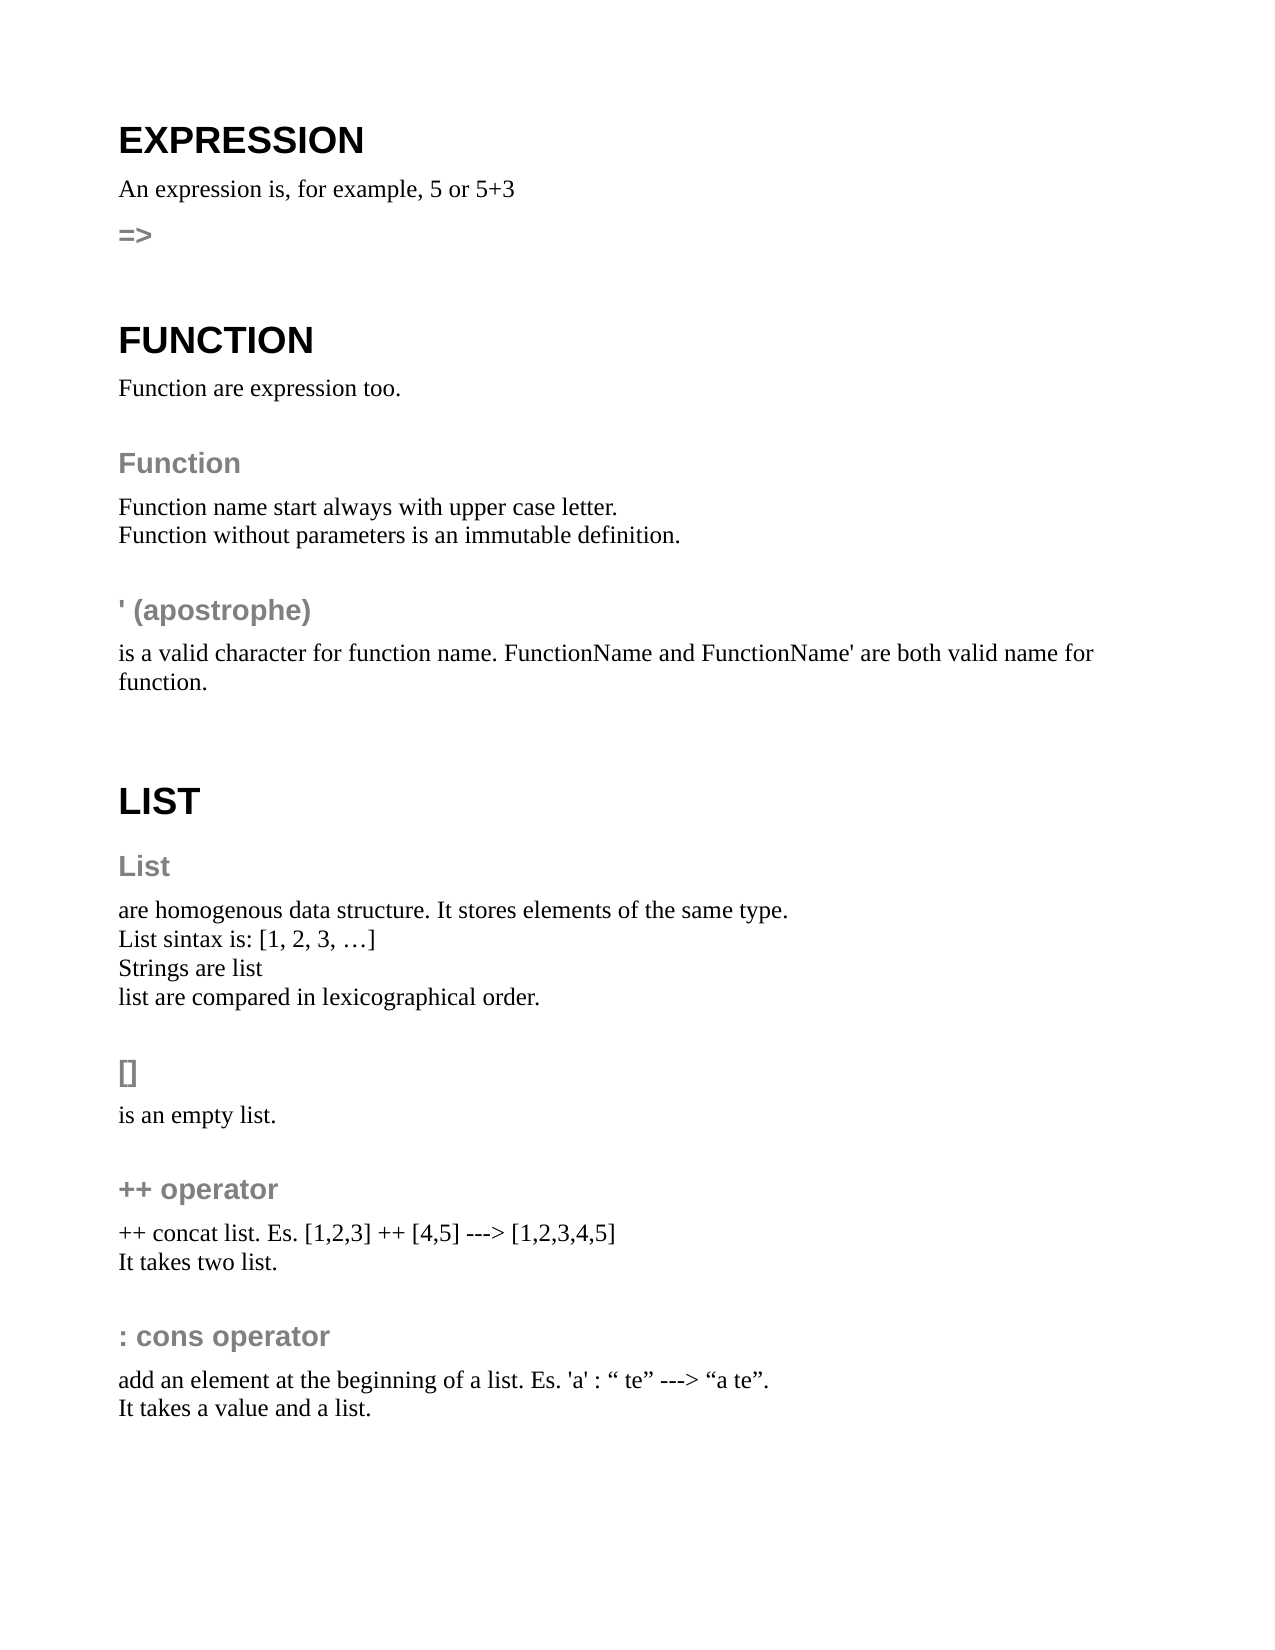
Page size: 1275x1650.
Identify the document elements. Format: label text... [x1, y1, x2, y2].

text list are compared in lexicographical order. [118, 982, 1157, 1010]
subtitle LIST [118, 778, 1157, 822]
subtitle : cons operator [118, 1319, 1157, 1352]
text add an element at the beginning of a list. Es. 'a' : “ te” ---> “a te”. [118, 1365, 1157, 1393]
text An expression is, for example, 5 or 5+3 [118, 174, 1157, 203]
text List sintax is: [1, 2, 3, …] [118, 924, 1157, 953]
text is an empty list. [118, 1100, 1157, 1128]
text Strings are list [118, 953, 1157, 982]
subtitle FUNCTION [118, 317, 1157, 361]
subtitle ++ operator [118, 1172, 1157, 1205]
subtitle ' (apostrophe) [118, 592, 1157, 626]
text ++ concat list. Es. [1,2,3] ++ [4,5] ---> [1,2,3,4,5] [118, 1218, 1157, 1247]
subtitle [] [118, 1054, 1157, 1087]
text It takes two list. [118, 1247, 1157, 1275]
subtitle Function [118, 446, 1157, 479]
text It takes a value and a list. [118, 1393, 1157, 1422]
subtitle List [118, 849, 1157, 883]
text are homogenous data structure. It stores elements of the same type. [118, 895, 1157, 924]
text Function name start always with upper case letter. [118, 492, 1157, 520]
text Function without parameters is an immutable definition. [118, 520, 1157, 549]
subtitle EXPRESSION [118, 118, 1157, 162]
text Function are expression too. [118, 373, 1157, 402]
text is a valid character for function name. FunctionName and FunctionName' are both valid name for function. [118, 638, 1157, 696]
subtitle => [118, 218, 1157, 251]
